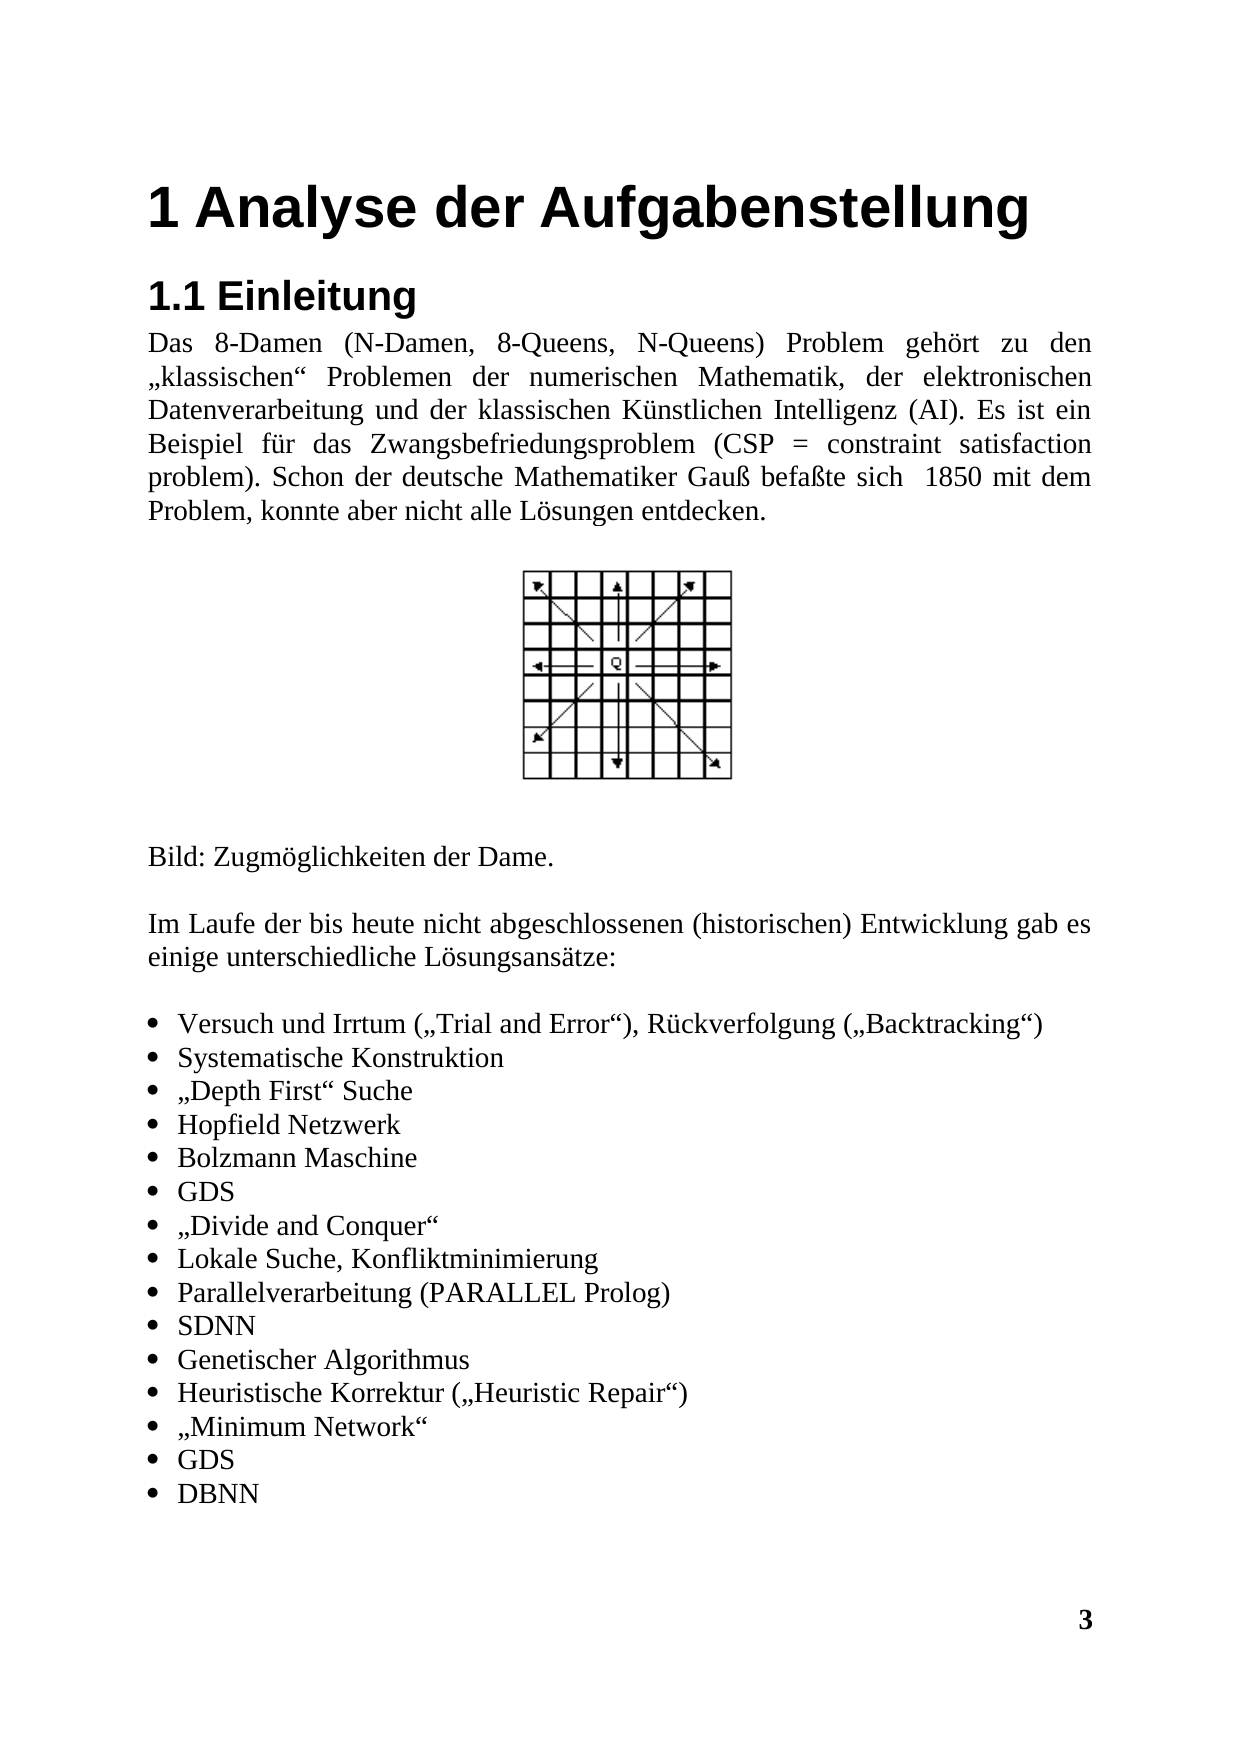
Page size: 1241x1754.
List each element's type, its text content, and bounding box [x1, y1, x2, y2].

list Bolzmann Maschine [148, 1141, 1093, 1174]
list DBNN [148, 1476, 1093, 1510]
text Bild: Zugmöglichkeiten der Dame. [148, 839, 1093, 872]
text Das 8-Damen (N-Damen, 8-Queens, N-Queens) Problem gehört zu den „klassischen“ Problemen der numerischen Mathematik, der elektronischen Datenverarbeitung und der klassischen Künstlichen Intelligenz (AI). Es ist ein Beispiel für das Zwangsbefriedungsproblem (CSP = constraint satisfaction problem). Schon der deutsche Mathematiker Gauß befaßte sich 1850 mit dem Problem, konnte aber nicht alle Lösungen entdecken. [148, 326, 1093, 527]
list Parallelverarbeitung (PARALLEL Prolog) [148, 1275, 1093, 1308]
text Im Laufe der bis heute nicht abgeschlossenen (historischen) Entwicklung gab es einige unterschiedliche Lösungsansätze: [148, 906, 1093, 973]
list Hopfield Netzwerk [148, 1107, 1093, 1141]
list Versuch und Irrtum („Trial and Error“), Rückverfolgung („Backtracking“) [148, 1007, 1093, 1040]
subtitle 1.1 Einleitung [148, 271, 1093, 319]
list „Minimum Network“ [148, 1409, 1093, 1443]
list „Depth First“ Suche [148, 1074, 1093, 1107]
subtitle 1 Analyse der Aufgabenstellung [148, 173, 1093, 240]
list Heuristische Korrektur („Heuristic Repair“) [148, 1376, 1093, 1409]
list SDNN [148, 1308, 1093, 1342]
list GDS [148, 1174, 1093, 1208]
list „Divide and Conquer“ [148, 1208, 1093, 1241]
list Lokale Suche, Konfliktminimierung [148, 1241, 1093, 1275]
list GDS [148, 1443, 1093, 1476]
list Genetischer Algorithmus [148, 1342, 1093, 1376]
list Systematische Konstruktion [148, 1040, 1093, 1074]
